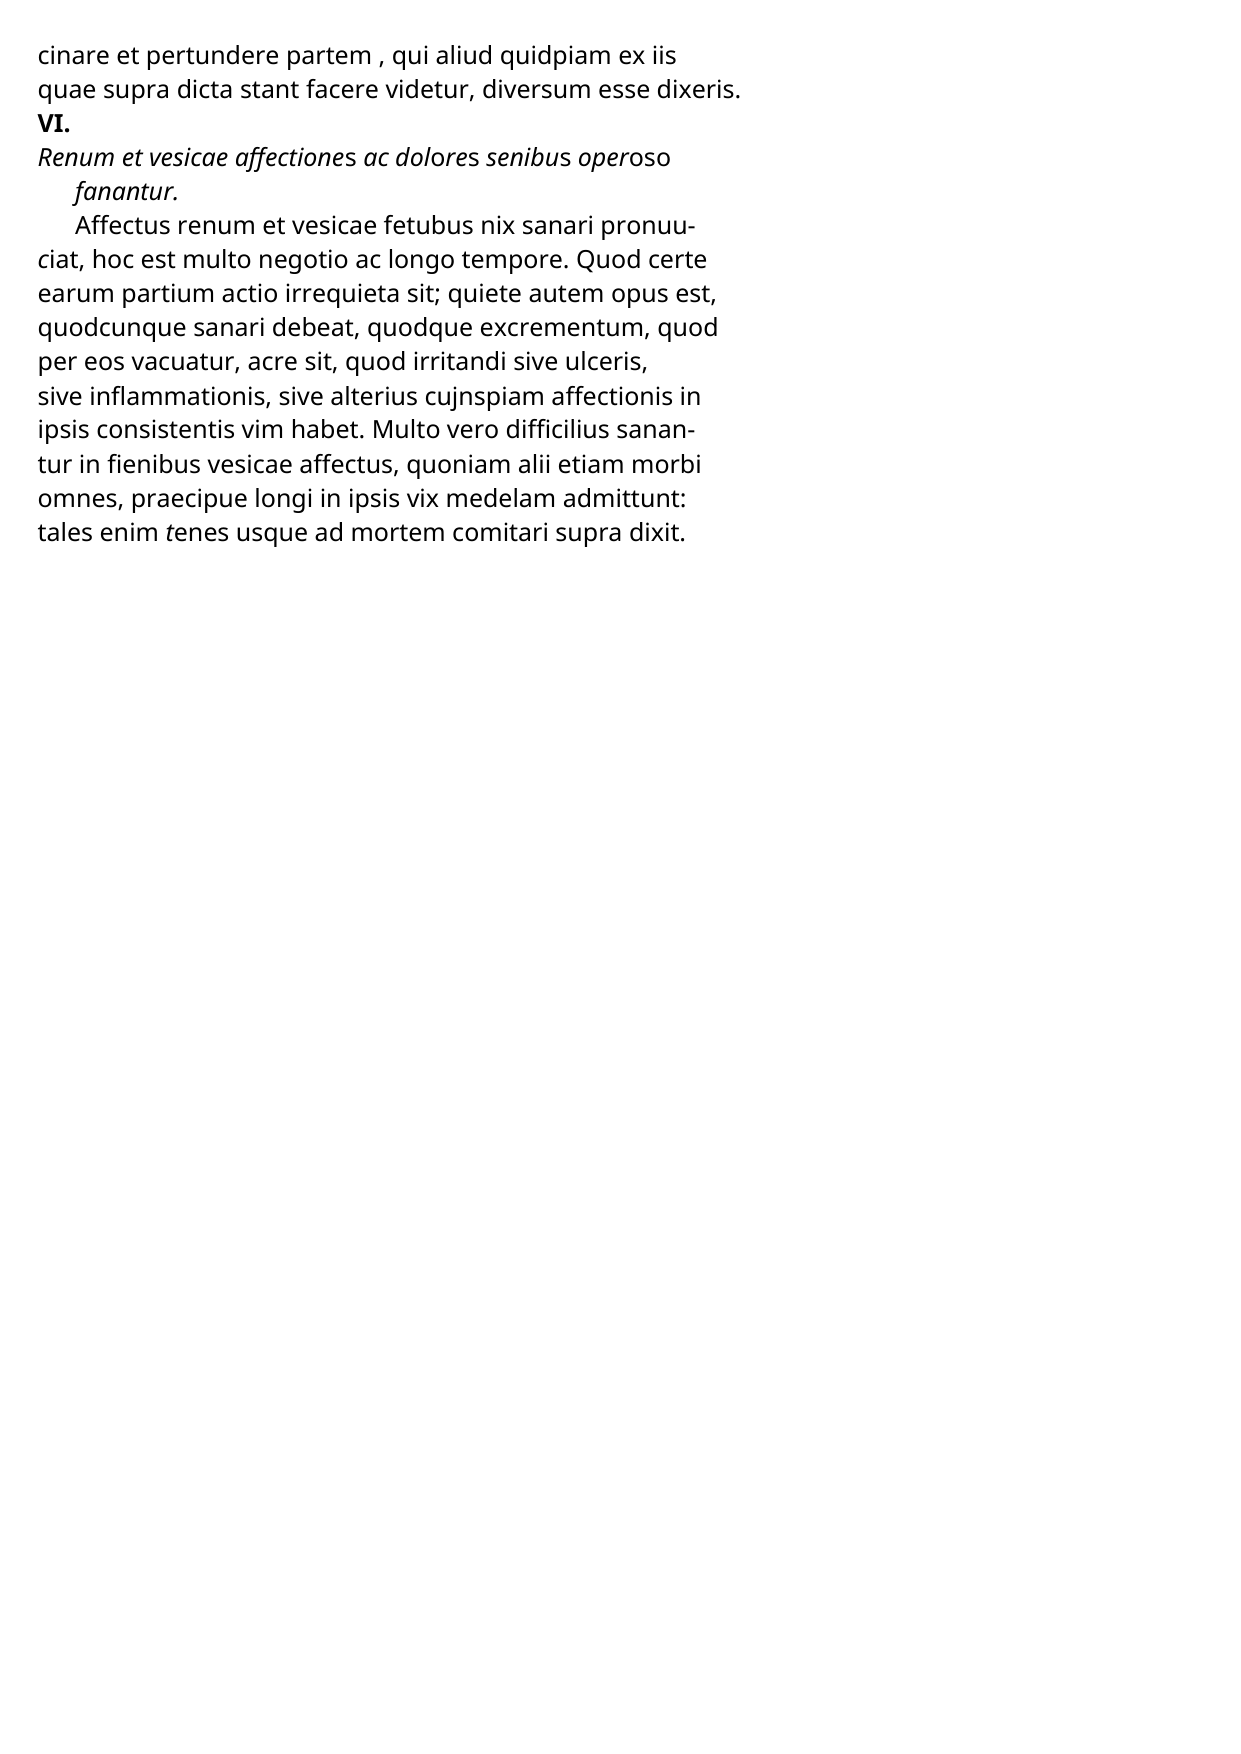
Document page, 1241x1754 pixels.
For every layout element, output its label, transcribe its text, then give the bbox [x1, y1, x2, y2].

subtitle VI. [37, 106, 1203, 140]
text Renum et vesicae affectiones ac dolores senibus operoso fanantur. [37, 140, 1203, 208]
text Affectus renum et vesicae fetubus nix sanari pronuu- ciat, hoc est multo negotio ac longo tempore. Quod certe earum partium actio irrequieta sit; quiete autem opus est, quodcunque sanari debeat, quodque excrementum, quod per eos vacuatur, acre sit, quod irritandi sive ulceris, sive inflammationis, sive alterius cujnspiam affectionis in ipsis consistentis vim habet. Multo vero difficilius sanan- tur in fienibus vesicae affectus, quoniam alii etiam morbi omnes, praecipue longi in ipsis vix medelam admittunt: tales enim tenes usque ad mortem comitari supra dixit. [37, 208, 1203, 548]
text cinare et pertundere partem , qui aliud quidpiam ex iis quae supra dicta stant facere videtur, diversum esse dixeris. [37, 37, 1203, 106]
